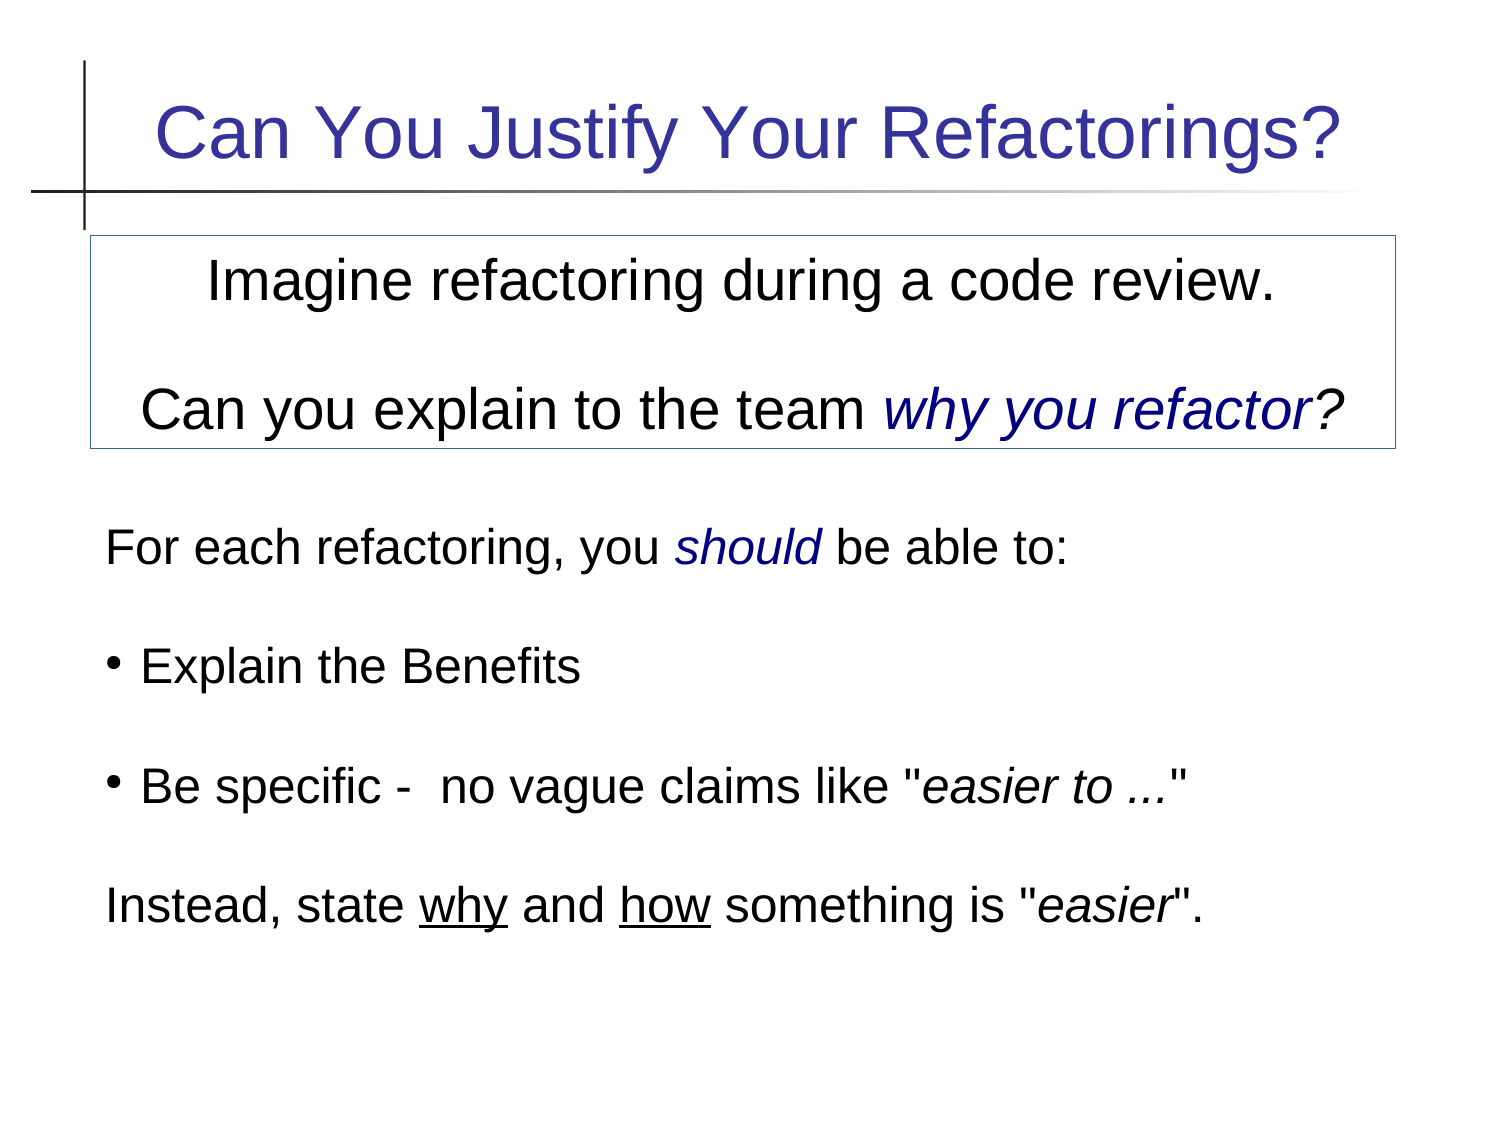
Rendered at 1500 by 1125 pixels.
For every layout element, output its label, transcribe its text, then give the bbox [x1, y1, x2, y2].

text_box Imagine refactoring during a code review. Can you explain to the team why you refactor? [90, 235, 1396, 449]
list For each refactoring, you should be able to: Explain the Benefits Be specific - no vague claims like "easier to ..." Instead, state why and how something is "easier". [90, 507, 1408, 998]
title Can You Justify Your Refactorings? [100, 42, 1397, 182]
